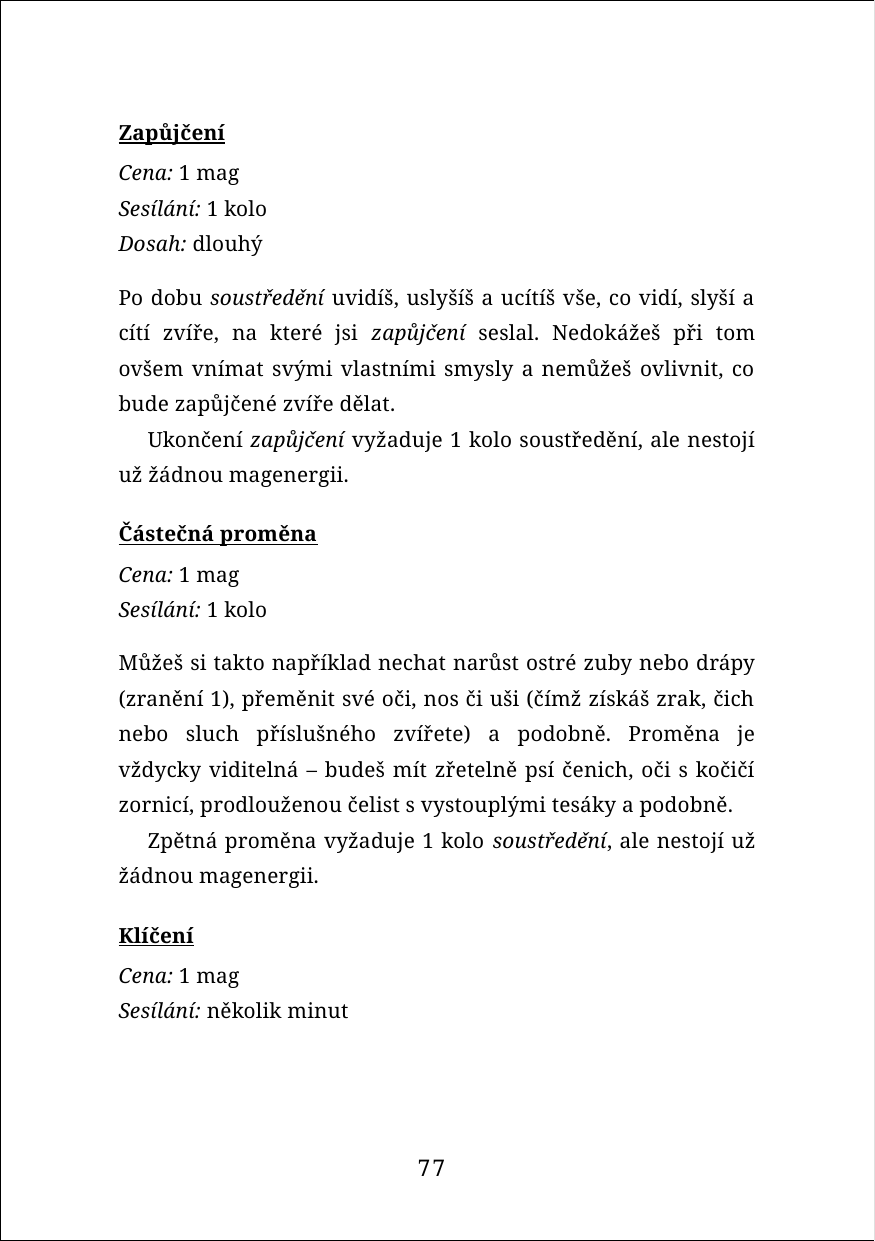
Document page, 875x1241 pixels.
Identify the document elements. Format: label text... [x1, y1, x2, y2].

subtitle Částečná proměna [118, 519, 756, 548]
subtitle Zapůjčení [118, 118, 756, 147]
text Cena: 1 mag Sesílání: 1 kolo [118, 560, 756, 624]
text Můžeš si takto například nechat narůst ostré zuby nebo drápy (zranění 1), přeměnit své oči, nos či uši (čímž získáš zrak, čich nebo sluch příslušného zvířete) a podobně. Proměna je vždycky viditelná – budeš mít zřetelně psí čenich, oči s kočičí zornicí, prodlouženou čelist s vystouplými tesáky a podobně. Zpětná proměna vyžaduje 1 kolo soustředění, ale nestojí už žádnou magenergii. [118, 648, 756, 890]
text Po dobu soustředění uvidíš, uslyšíš a ucítíš vše, co vidí, slyší a cítí zvíře, na které jsi zapůjčení seslal. Nedokážeš při tom ovšem vnímat svými vlastními smysly a nemůžeš ovlivnit, co bude zapůjčené zvíře dělat. Ukončení zapůjčení vyžaduje 1 kolo soustředění, ale nestojí už žádnou magenergii. [118, 283, 756, 489]
text Cena: 1 mag Sesílání: 1 kolo Dosah: dlouhý [118, 158, 756, 258]
text Cena: 1 mag Sesílání: několik minut [118, 961, 756, 1025]
subtitle Klíčení [118, 921, 756, 949]
